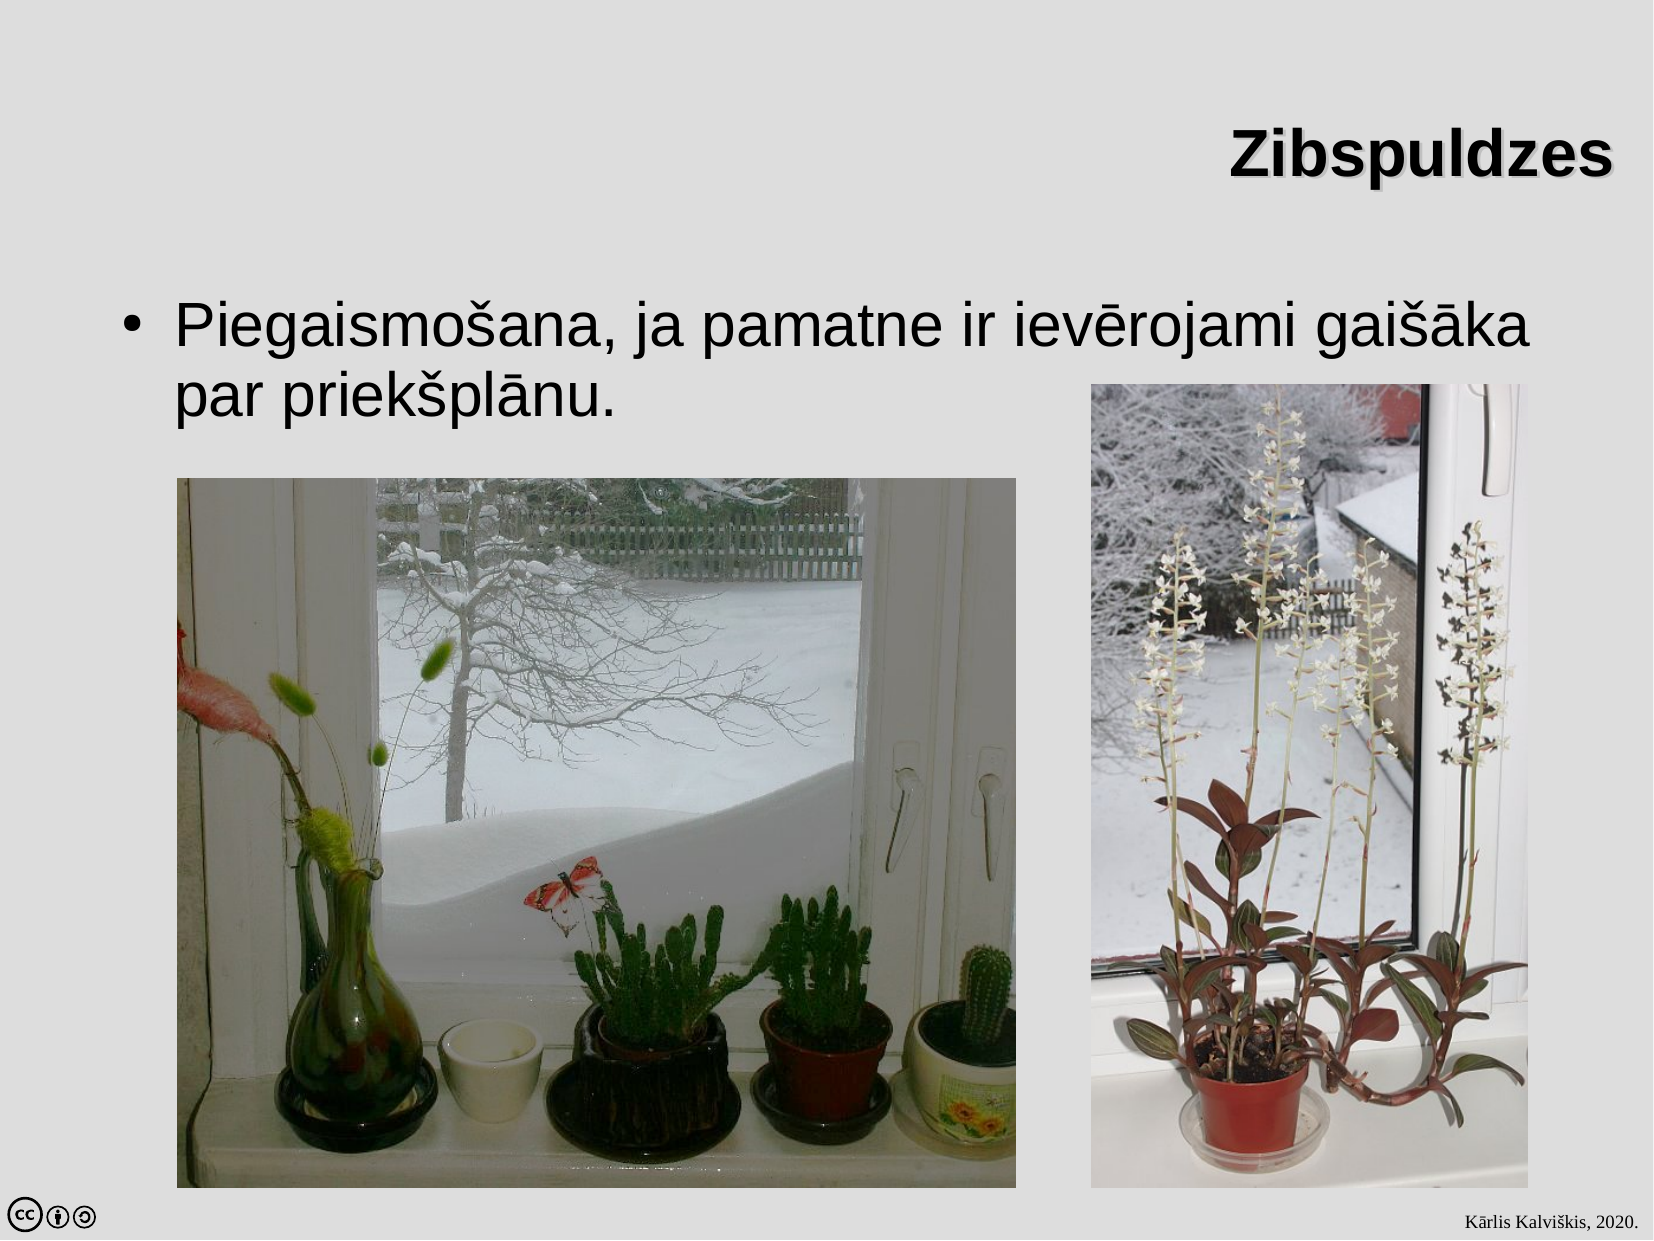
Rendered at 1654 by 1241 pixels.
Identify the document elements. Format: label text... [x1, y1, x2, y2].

picture [177, 478, 1016, 1188]
list Piegaismošana, ja pamatne ir ievērojami gaišāka par priekšplānu. [37, 290, 1620, 1010]
title Zibspuldzes [42, 49, 1615, 257]
picture [1091, 384, 1528, 1188]
